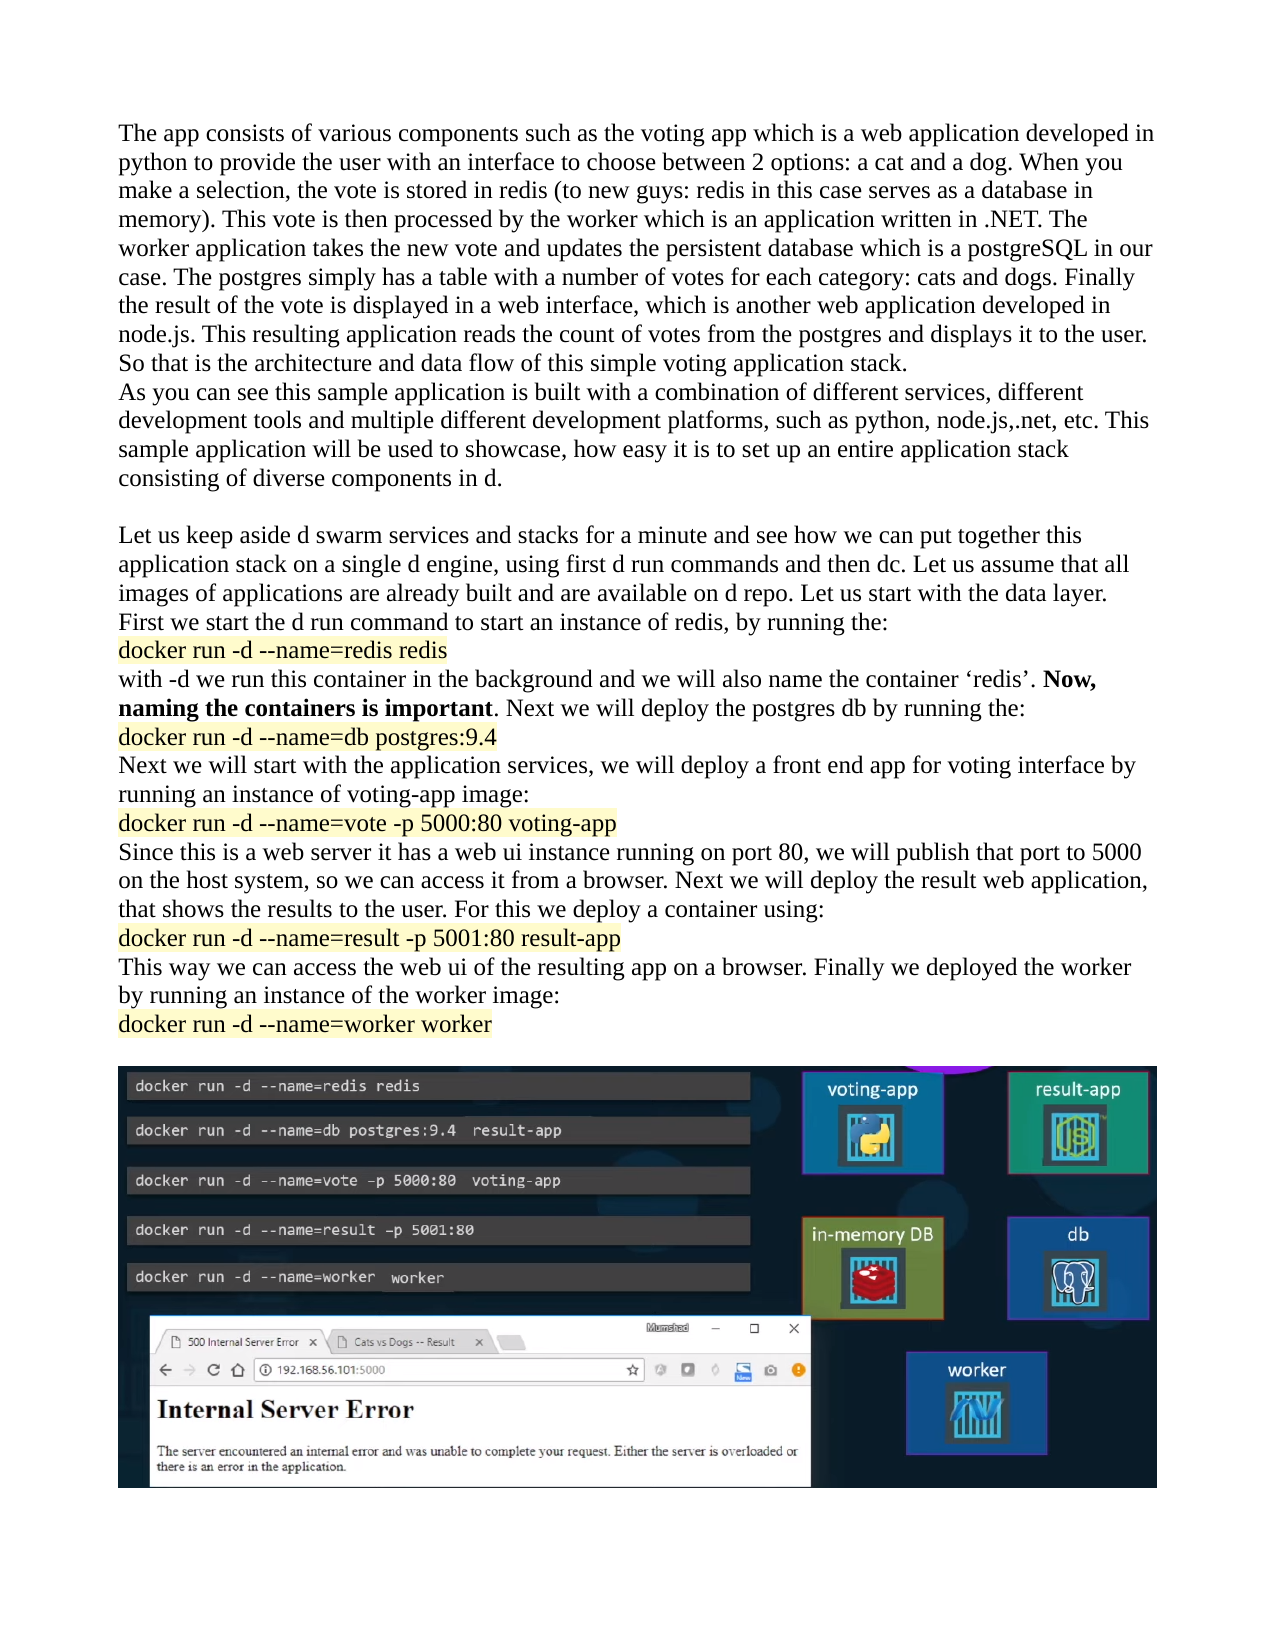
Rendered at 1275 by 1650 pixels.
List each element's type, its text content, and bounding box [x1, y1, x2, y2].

text docker run -d --name=worker worker [118, 1009, 1157, 1038]
text Next we will start with the application services, we will deploy a front end app for voting interface by running an instance of voting-app image: [118, 751, 1157, 808]
text This way we can access the web ui of the resulting app on a browser. Finally we deployed the worker by running an instance of the worker image: [118, 952, 1157, 1009]
text docker run -d --name=redis redis [118, 636, 1157, 664]
text docker run -d --name=vote -p 5000:80 voting-app [118, 808, 1157, 837]
text with -d we run this container in the background and we will also name the container ‘redis’. Now, naming the containers is important. Next we will deploy the postgres db by running the: [118, 664, 1157, 722]
text Let us keep aside d swarm services and stacks for a minute and see how we can put together this application stack on a single d engine, using first d run commands and then dc. Let us assume that all images of applications are already built and are available on d repo. Let us start with the data layer. First we start the d run command to start an instance of redis, by running the: [118, 521, 1157, 636]
text docker run -d --name=db postgres:9.4 [118, 722, 1157, 751]
text Since this is a web server it has a web ui instance running on port 80, we will publish that port to 5000 on the host system, so we can access it from a browser. Next we will deploy the result web application, that shows the results to the user. For this we deploy a container using: [118, 837, 1157, 923]
text docker run -d --name=result -p 5001:80 result-app [118, 923, 1157, 952]
text The app consists of various components such as the voting app which is a web application developed in python to provide the user with an interface to choose between 2 options: a cat and a dog. When you make a selection, the vote is stored in redis (to new guys: redis in this case serves as a database in memory). This vote is then processed by the worker which is an application written in .NET. The worker application takes the new vote and updates the persistent database which is a postgreSQL in our case. The postgres simply has a table with a number of votes for each category: cats and dogs. Finally the result of the vote is displayed in a web interface, which is another web application developed in node.js. This resulting application reads the count of votes from the postgres and displays it to the user. So that is the architecture and data flow of this simple voting application stack. [118, 118, 1157, 377]
picture [118, 1066, 1157, 1488]
text As you can see this sample application is built with a combination of different services, different development tools and multiple different development platforms, such as python, node.js,.net, etc. This sample application will be used to showcase, how easy it is to set up an entire application stack consisting of diverse components in d. [118, 377, 1157, 492]
